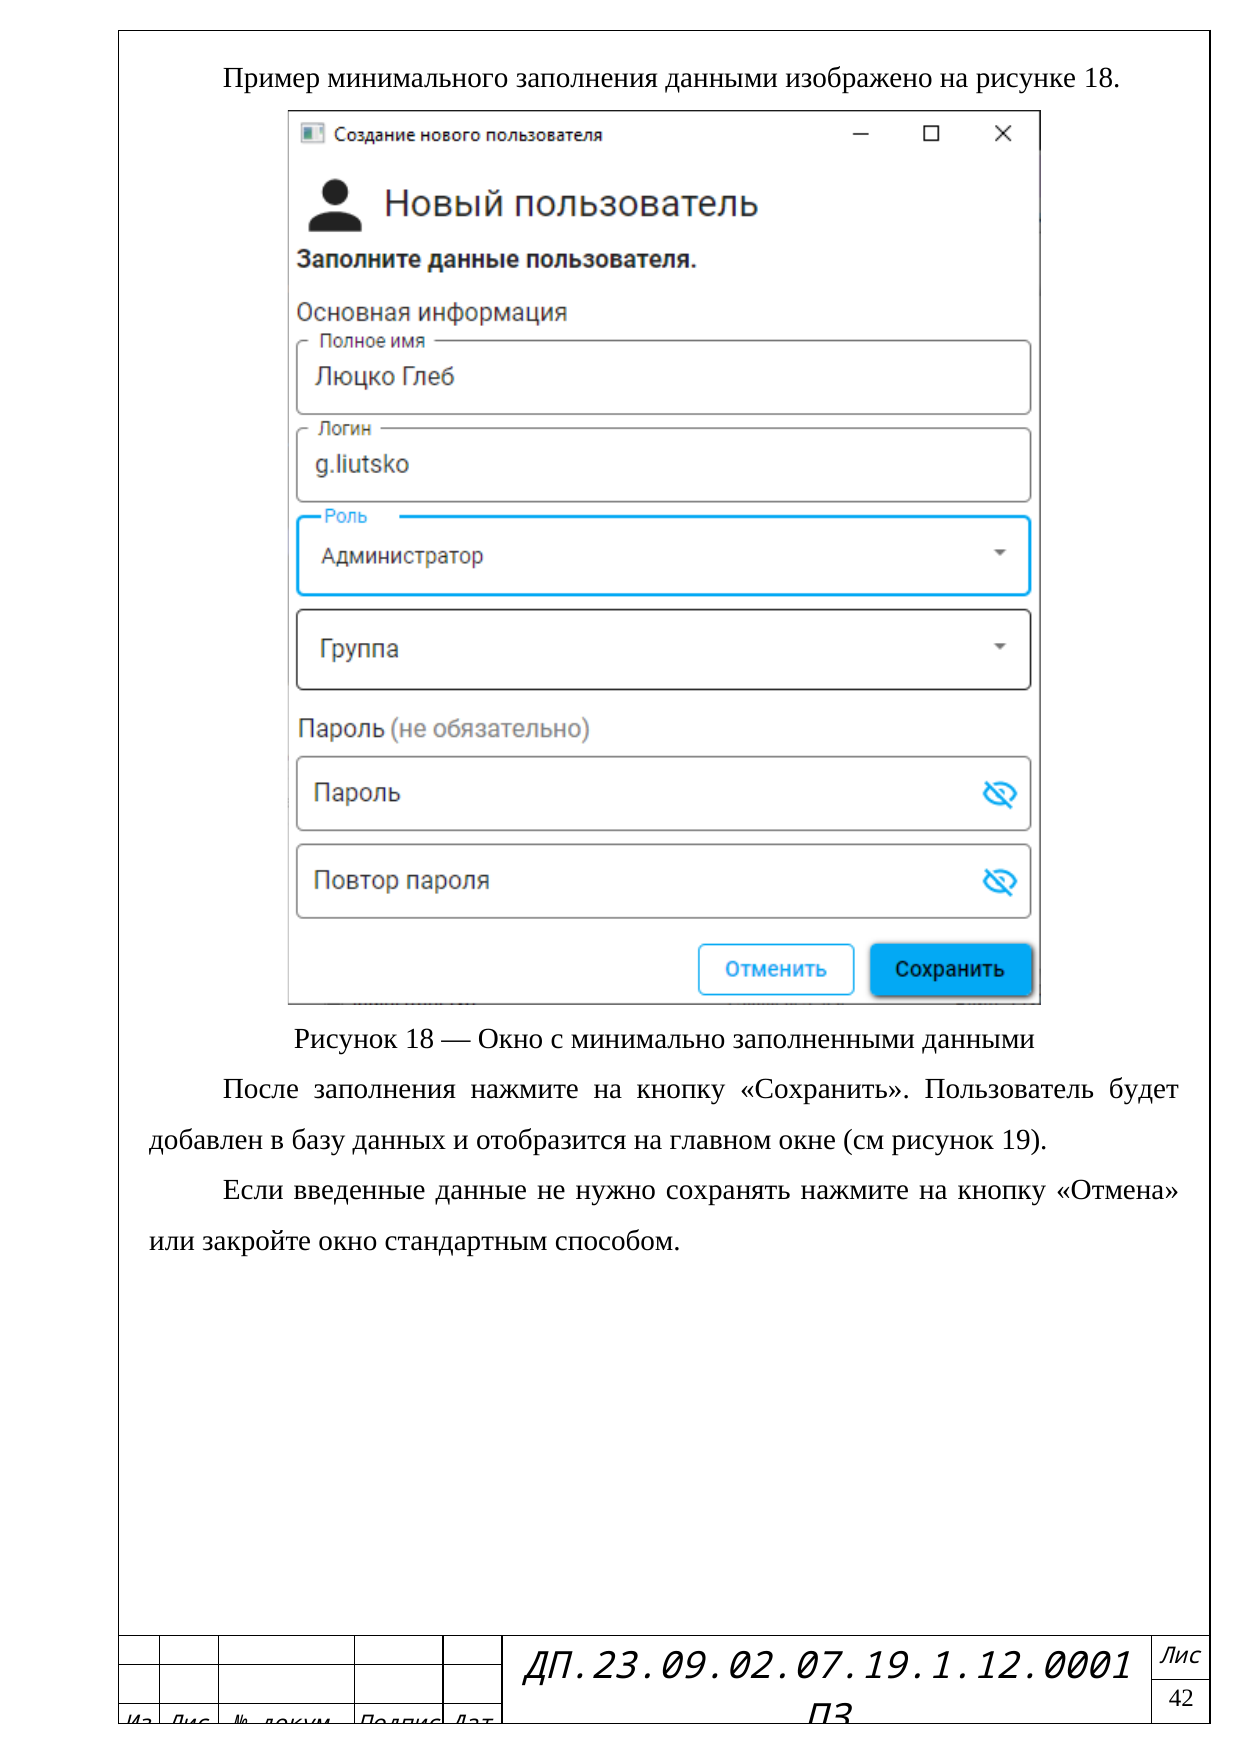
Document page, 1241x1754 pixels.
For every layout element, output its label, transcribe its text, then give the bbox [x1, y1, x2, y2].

text Пример минимального заполнения данными изображено на рисунке 18. [149, 60, 1180, 94]
text Если введенные данные не нужно сохранять нажмите на кнопку «Отмена» или закройте окно стандартным способом. [149, 1172, 1180, 1256]
text После заполнения нажмите на кнопку «Сохранить». Пользователь будет добавлен в базу данных и отобразится на главном окне (см рисунок 19). [149, 1055, 1180, 1156]
picture [287, 110, 1041, 1005]
text Рисунок 18 — Окно с минимально заполненными данными [149, 1005, 1180, 1055]
